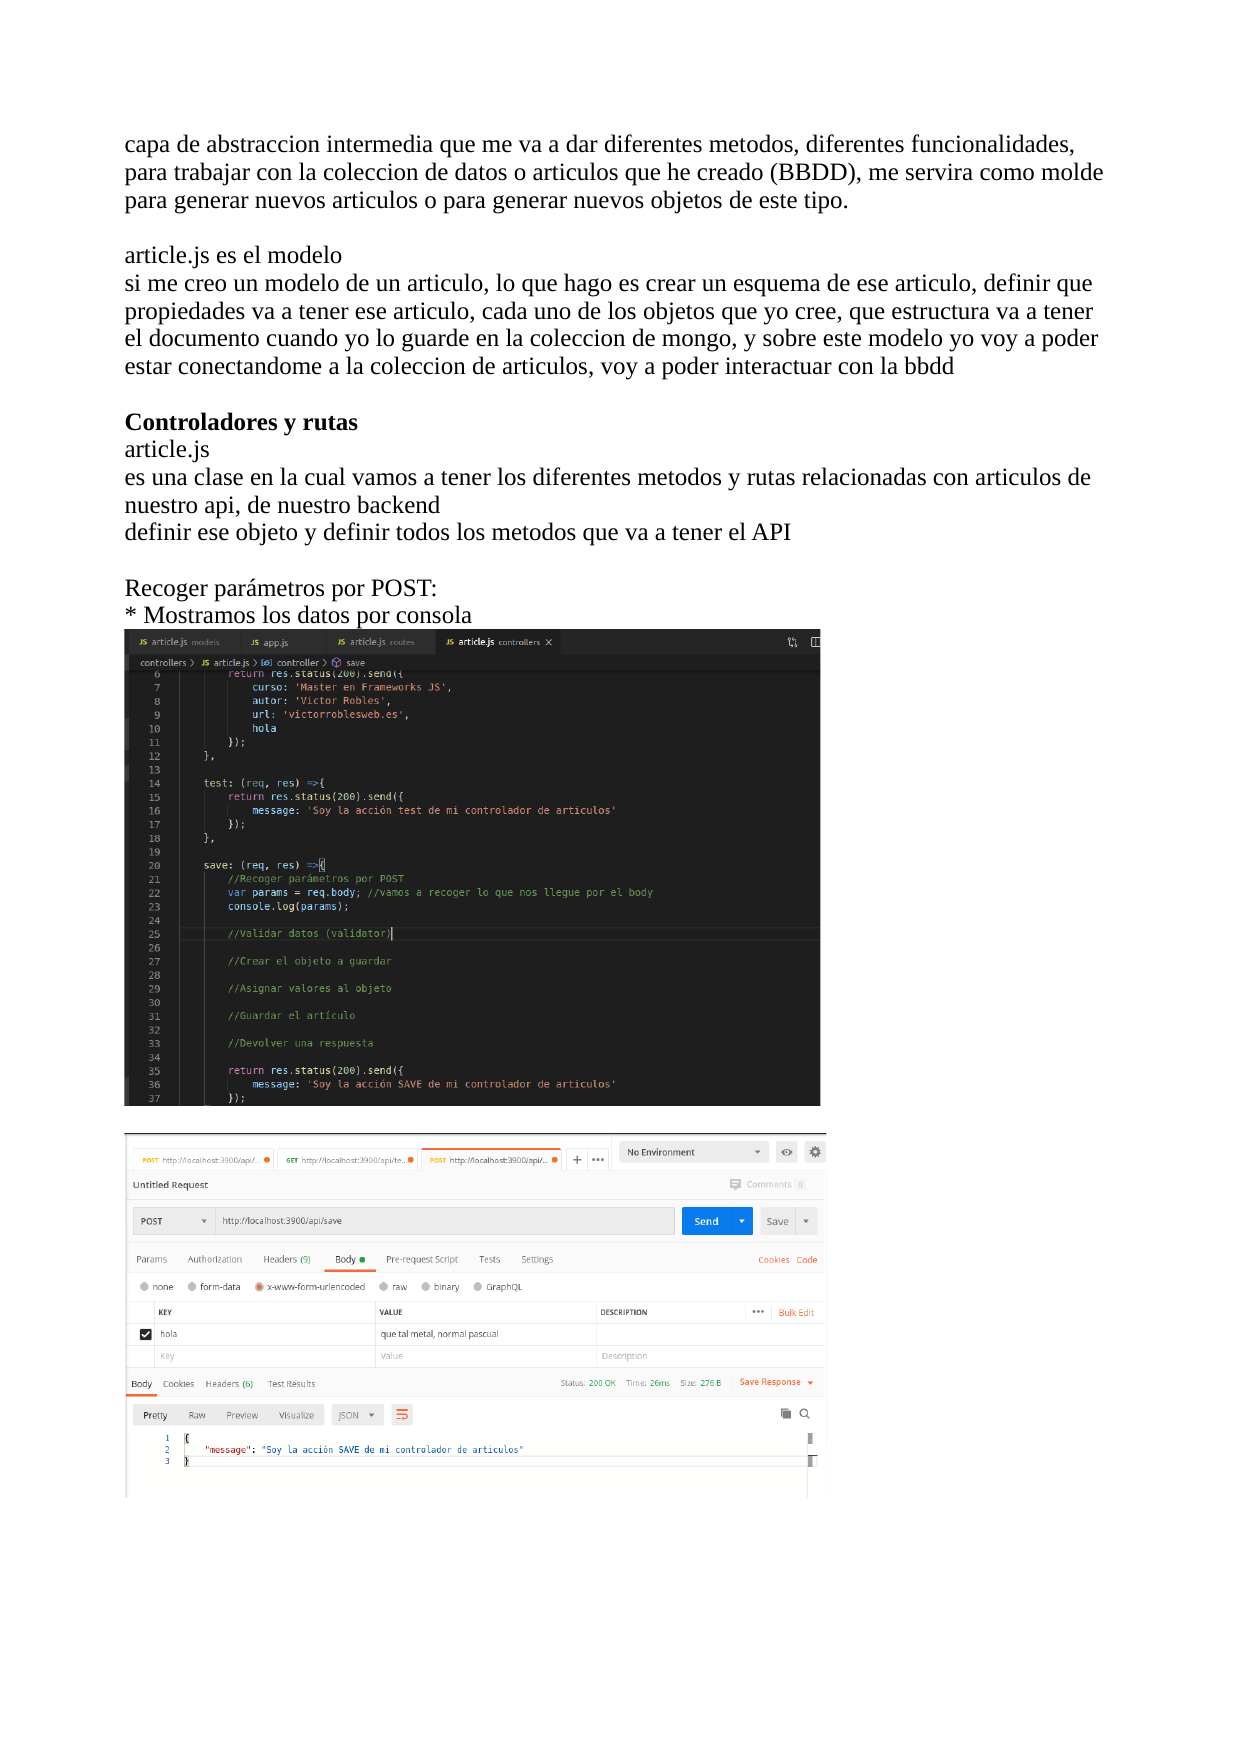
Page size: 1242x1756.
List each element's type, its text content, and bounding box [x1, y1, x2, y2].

text article.js [118, 435, 1123, 463]
text capa de abstraccion intermedia que me va a dar diferentes metodos, diferentes funcionalidades, para trabajar con la coleccion de datos o articulos que he creado (BBDD), me servira como molde para generar nuevos articulos o para generar nuevos objetos de este tipo. [118, 124, 1123, 214]
text es una clase en la cual vamos a tener los diferentes metodos y rutas relacionadas con articulos de nuestro api, de nuestro backend [118, 463, 1123, 518]
text definir ese objeto y definir todos los metodos que va a tener el API [118, 518, 1123, 546]
text Controladores y rutas [118, 408, 1123, 435]
text si me creo un modelo de un articulo, lo que hago es crear un esquema de ese articulo, definir que propiedades va a tener ese articulo, cada uno de los objetos que yo cree, que estructura va a tener el documento cuando yo lo guarde en la coleccion de mongo, y sobre este modelo yo voy a poder estar conectandome a la coleccion de articulos, voy a poder interactuar con la bbdd [118, 269, 1123, 380]
text article.js es el modelo [118, 241, 1123, 269]
picture [124, 1133, 827, 1498]
picture [124, 629, 821, 1106]
text * Mostramos los datos por consola [118, 602, 1123, 629]
text Recoger parámetros por POST: [118, 574, 1123, 602]
